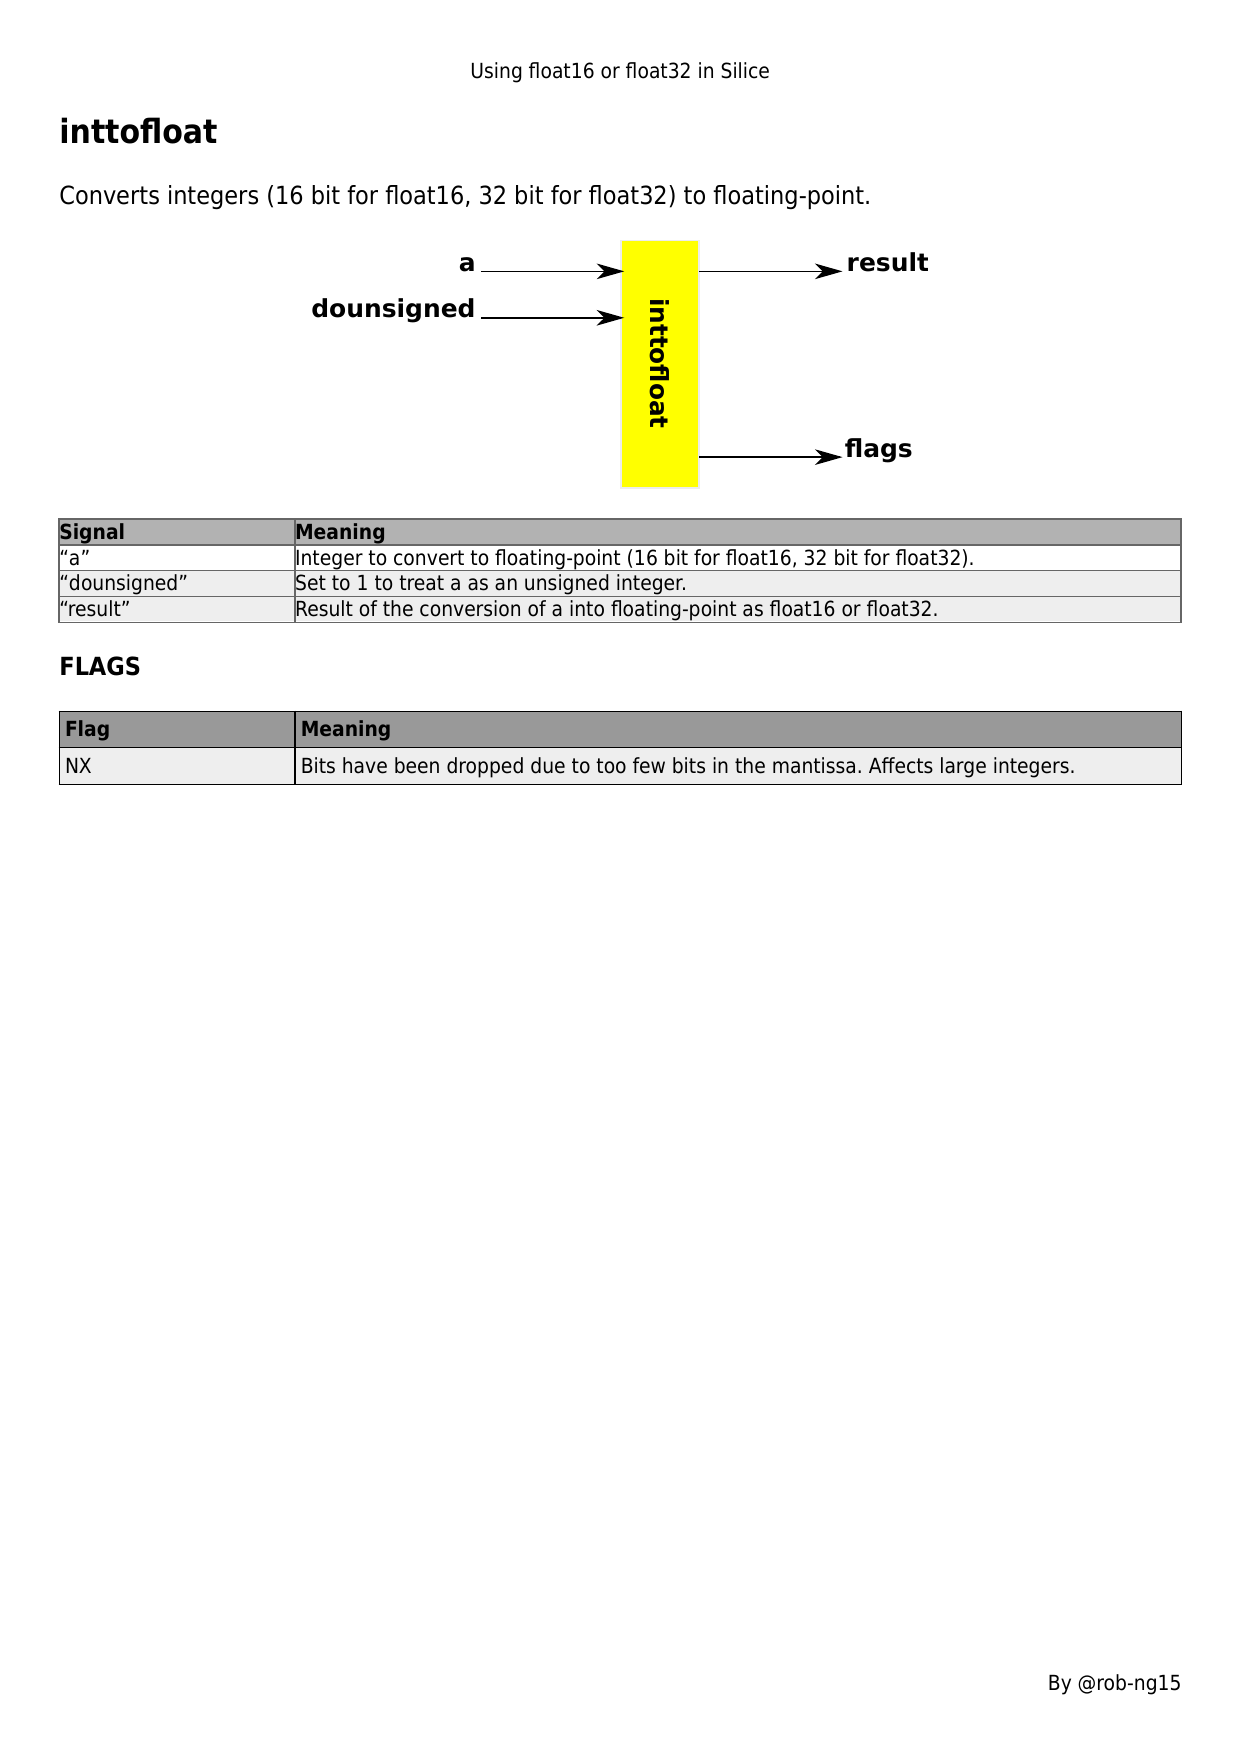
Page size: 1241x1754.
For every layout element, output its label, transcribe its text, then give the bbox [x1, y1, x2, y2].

text Converts integers (16 bit for float16, 32 bit for float32) to floating-point. [59, 181, 1181, 210]
table_header Meaning [296, 712, 1181, 747]
table_cell “result” [60, 597, 294, 621]
table_cell “a” [60, 546, 294, 570]
table_cell Set to 1 to treat a as an unsigned integer. [296, 571, 1180, 596]
table_cell “dounsigned” [60, 571, 294, 596]
table_header Signal [60, 520, 294, 544]
table_cell Result of the conversion of a into floating-point as float16 or float32. [296, 597, 1180, 621]
table_cell Bits have been dropped due to too few bits in the mantissa. Affects large integers. [296, 748, 1181, 784]
text FLAGS [59, 652, 1181, 681]
table_header Flag [60, 712, 294, 747]
table_header Meaning [296, 520, 1180, 544]
text inttofloat [59, 113, 1181, 152]
table_cell Integer to convert to floating-point (16 bit for float16, 32 bit for float32). [296, 546, 1180, 570]
table_cell NX [60, 748, 294, 784]
